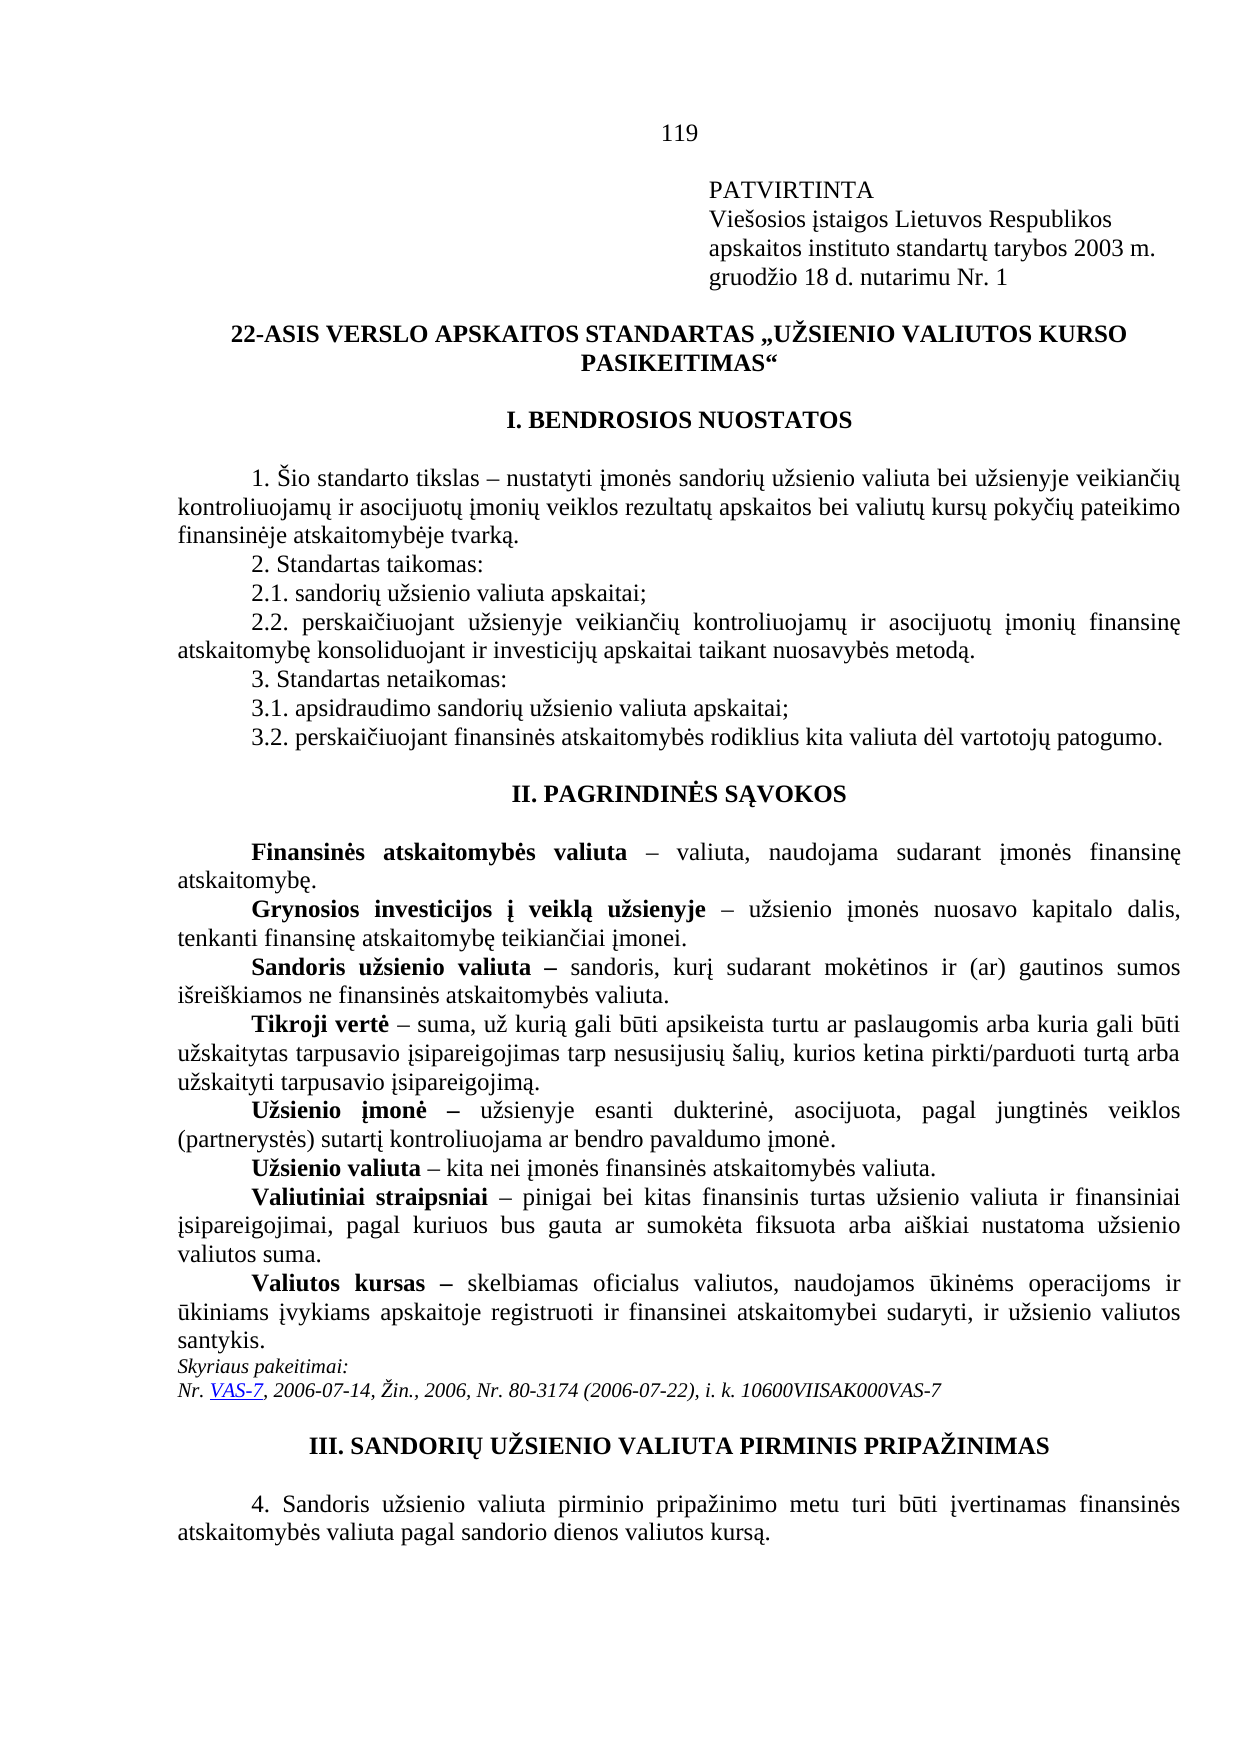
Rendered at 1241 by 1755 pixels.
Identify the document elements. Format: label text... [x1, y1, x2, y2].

text Užsienio įmonė – užsienyje esanti dukterinė, asocijuota, pagal jungtinės veiklos (partnerystės) sutartį kontroliuojama ar bendro pavaldumo įmonė. [177, 1096, 1181, 1153]
text Grynosios investicijos į veiklą užsienyje – užsienio įmonės nuosavo kapitalo dalis, tenkanti finansinę atskaitomybę teikiančiai įmonei. [177, 894, 1181, 952]
text 3.2. perskaičiuojant finansinės atskaitomybės rodiklius kita valiuta dėl vartotojų patogumo. [177, 722, 1181, 751]
text Finansinės atskaitomybės valiuta – valiuta, naudojama sudarant įmonės finansinę atskaitomybę. [177, 837, 1181, 894]
text 1. Šio standarto tikslas – nustatyti įmonės sandorių užsienio valiuta bei užsienyje veikiančių kontroliuojamų ir asocijuotų įmonių veiklos rezultatų apskaitos bei valiutų kursų pokyčių pateikimo finansinėje atskaitomybėje tvarką. [177, 463, 1181, 549]
text apskaitos instituto standartų tarybos 2003 m. [177, 233, 1181, 262]
text Valiutos kursas – skelbiamas oficialus valiutos, naudojamos ūkinėms operacijoms ir ūkiniams įvykiams apskaitoje registruoti ir finansinei atskaitomybei sudaryti, ir užsienio valiutos santykis. [177, 1268, 1181, 1354]
text Užsienio valiuta – kita nei įmonės finansinės atskaitomybės valiuta. [177, 1153, 1181, 1182]
text Valiutiniai straipsniai – pinigai bei kitas finansinis turtas užsienio valiuta ir finansiniai įsipareigojimai, pagal kuriuos bus gauta ar sumokėta fiksuota arba aiškiai nustatoma užsienio valiutos suma. [177, 1182, 1181, 1268]
text gruodžio 18 d. nutarimu Nr. 1 [177, 262, 1181, 291]
text PATVIRTINTA [709, 176, 1181, 204]
text Skyriaus pakeitimai: [177, 1354, 1181, 1378]
text III. SANDORIŲ UŽSIENIO VALIUTA PIRMINIS PRIPAŽINIMAS [177, 1431, 1181, 1460]
text 2.2. perskaičiuojant užsienyje veikiančių kontroliuojamų ir asocijuotų įmonių finansinę atskaitomybę konsoliduojant ir investicijų apskaitai taikant nuosavybės metodą. [177, 607, 1181, 664]
text 3.1. apsidraudimo sandorių užsienio valiuta apskaitai; [177, 693, 1181, 722]
text Sandoris užsienio valiuta – sandoris, kurį sudarant mokėtinos ir (ar) gautinos sumos išreiškiamos ne finansinės atskaitomybės valiuta. [177, 952, 1181, 1009]
text 22-ASIS verslo apskaitos standartas „UŽSIENIO VALIUTOS KURSO PASIKEITIMAS“ [177, 319, 1181, 377]
text Viešosios įstaigos Lietuvos Respublikos [177, 204, 1181, 233]
text Nr. VAS-7, 2006-07-14, Žin., 2006, Nr. 80-3174 (2006-07-22), i. k. 10600VIISAK000VAS-7 [177, 1378, 1181, 1402]
text 2.1. sandorių užsienio valiuta apskaitai; [177, 578, 1181, 607]
text Tikroji vertė – suma, už kurią gali būti apsikeista turtu ar paslaugomis arba kuria gali būti užskaitytas tarpusavio įsipareigojimas tarp nesusijusių šalių, kurios ketina pirkti/parduoti turtą arba užskaityti tarpusavio įsipareigojimą. [177, 1009, 1181, 1096]
text I. BENDROSIOS NUOSTATOS [177, 406, 1181, 434]
text 3. Standartas netaikomas: [177, 664, 1181, 693]
text 2. Standartas taikomas: [177, 549, 1181, 578]
text 4. Sandoris užsienio valiuta pirminio pripažinimo metu turi būti įvertinamas finansinės atskaitomybės valiuta pagal sandorio dienos valiutos kursą. [177, 1489, 1181, 1546]
text II. PAGRINDINĖS SĄVOKOS [177, 779, 1181, 808]
